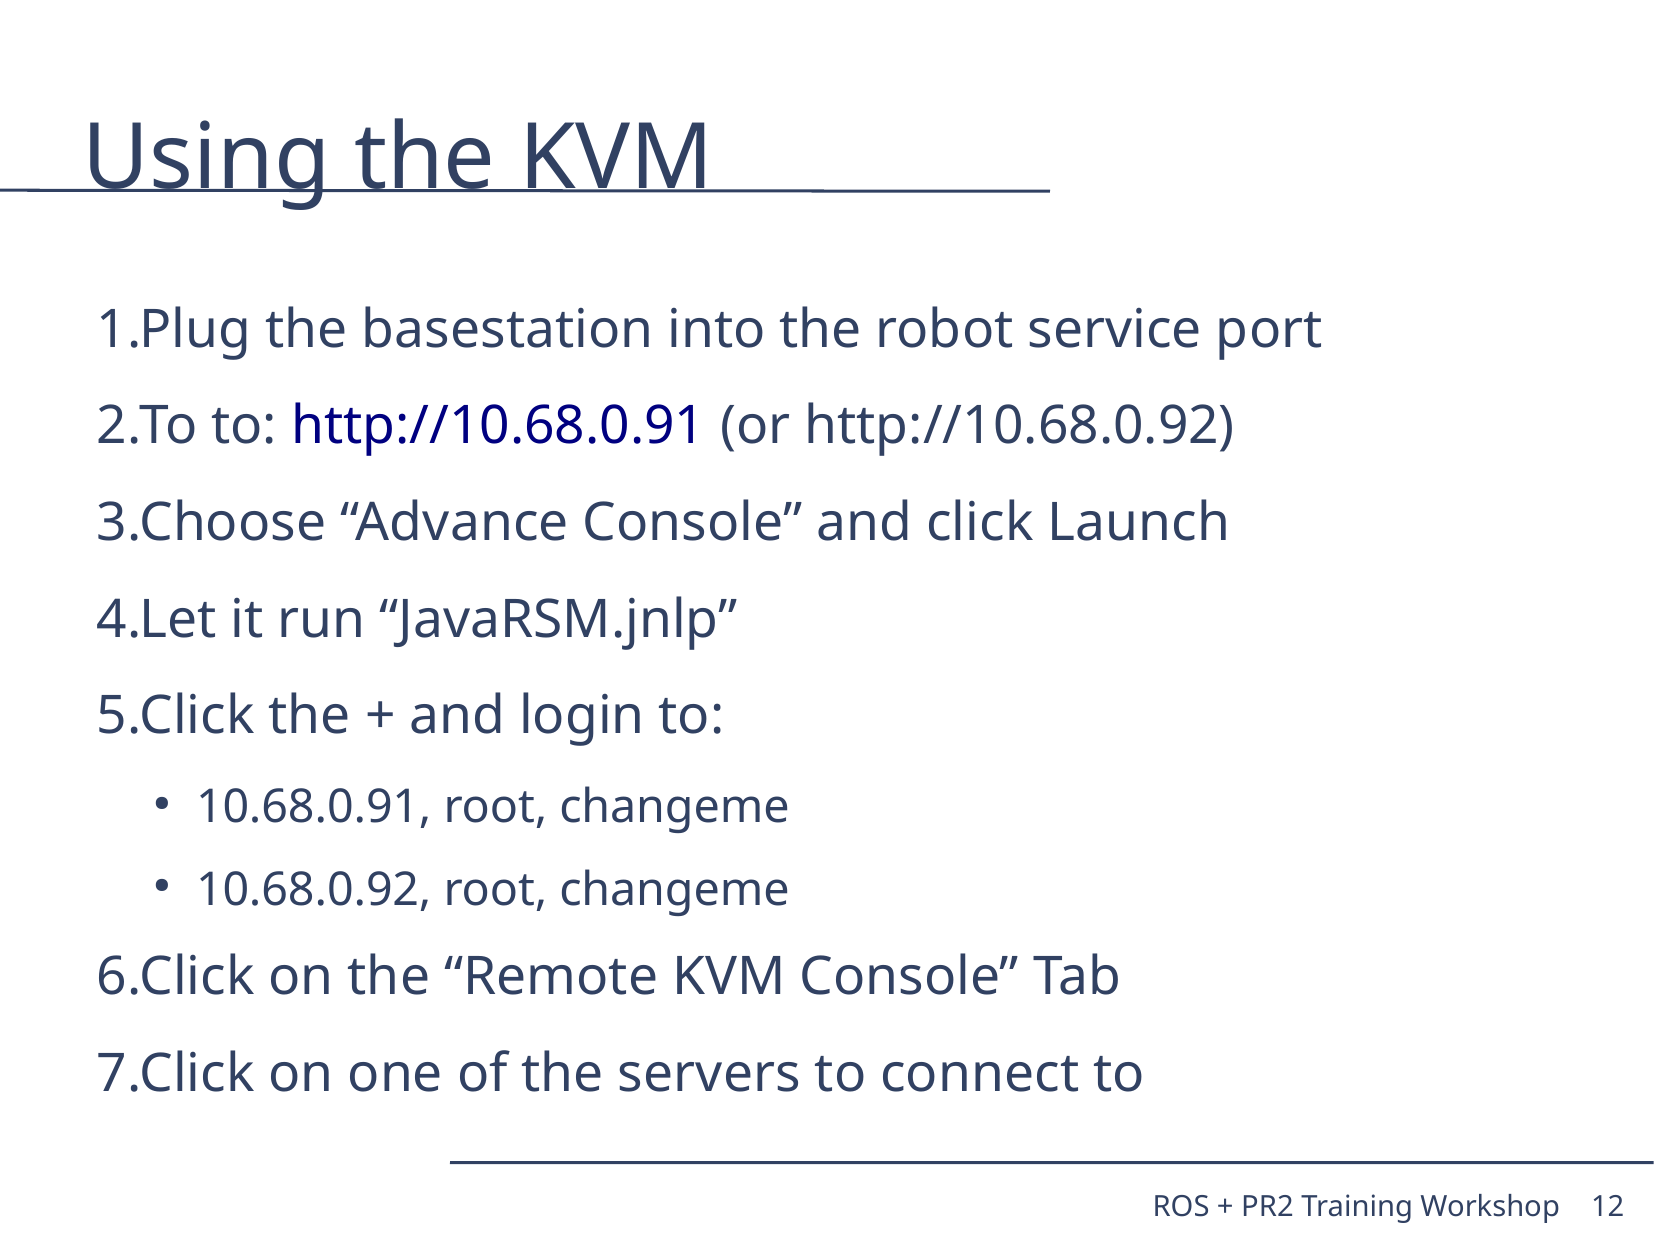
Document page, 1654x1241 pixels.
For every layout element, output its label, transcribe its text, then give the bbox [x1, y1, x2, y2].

title Using the KVM [82, 56, 1571, 250]
list Plug the basestation into the robot service port To to: http://10.68.0.91 (or http://10.68.0.92) Choose “Advance Console” and click Launch Let it run “JavaRSM.jnlp” Click the + and login to: 10.68.0.91, root, changeme 10.68.0.92, root, changeme Click on the “Remote KVM Console” Tab Click on one of the servers to connect to [82, 290, 1571, 1109]
